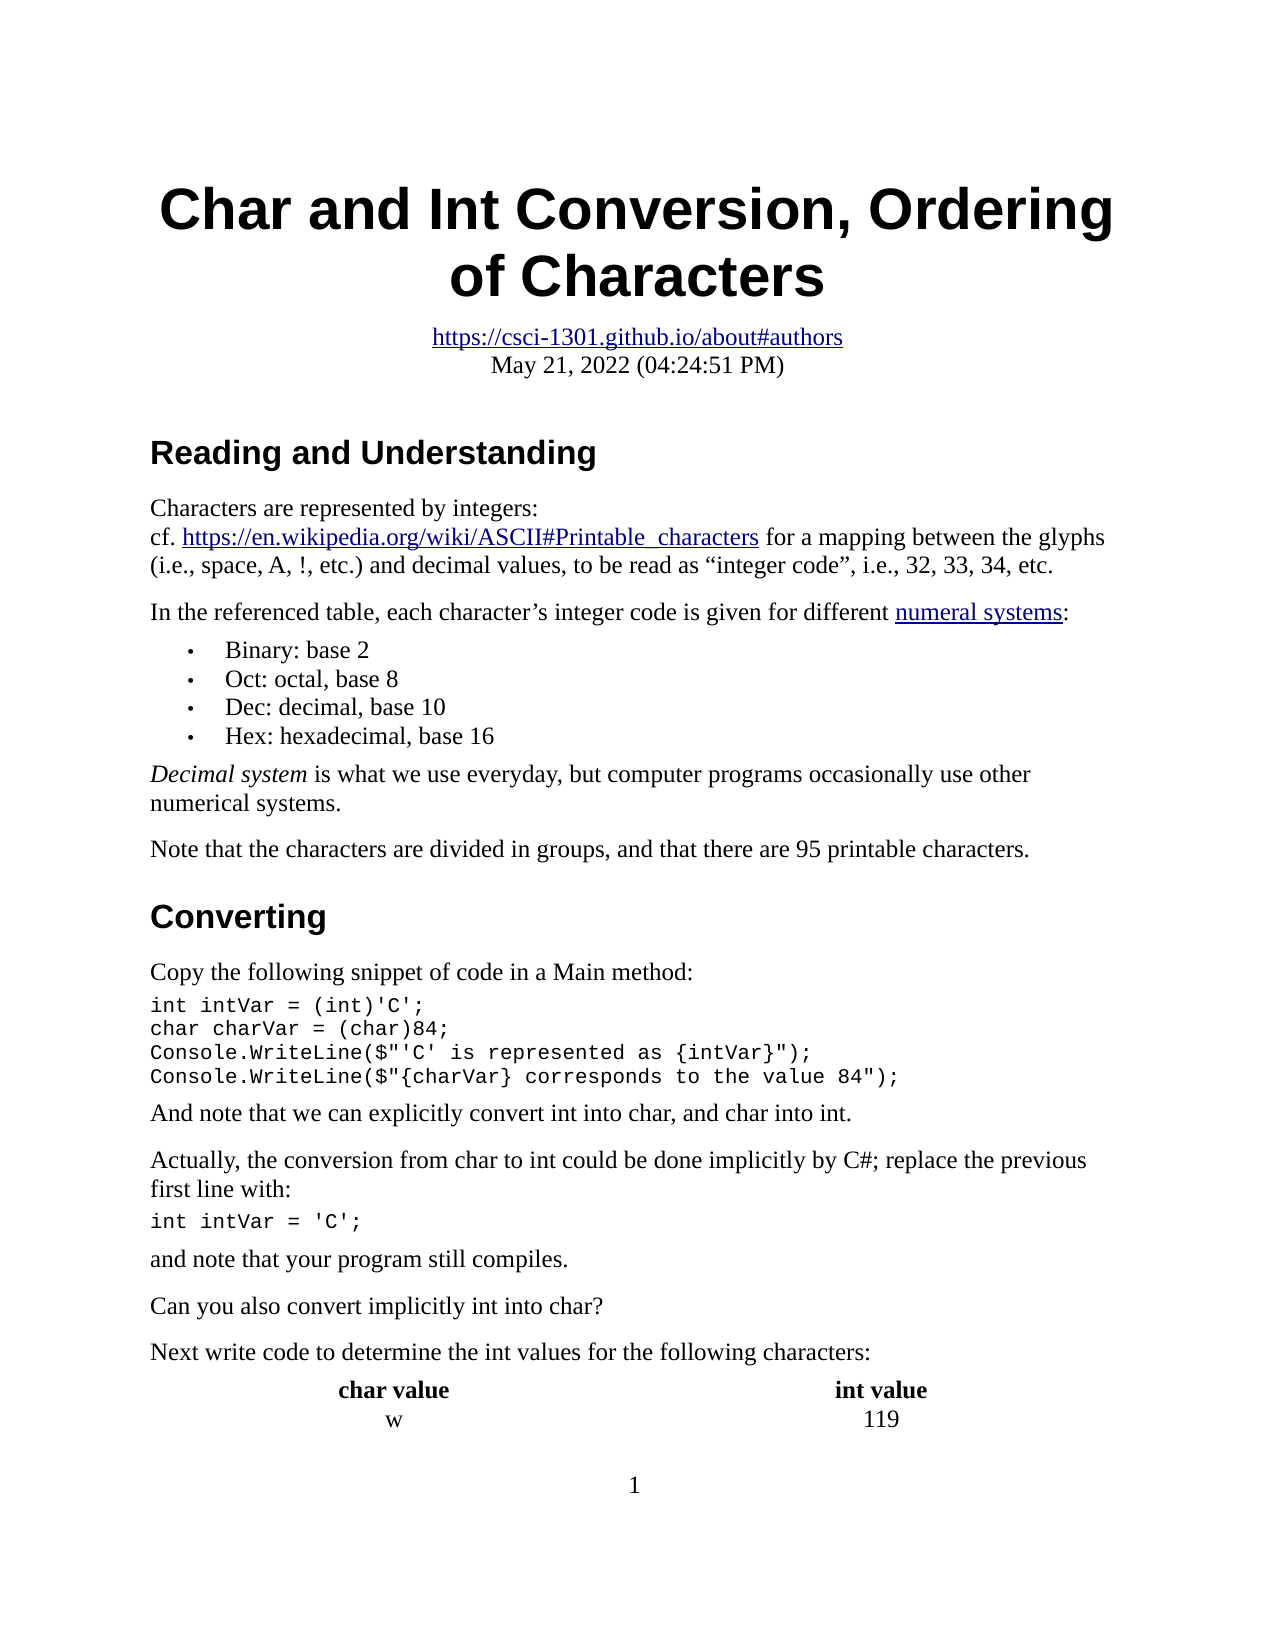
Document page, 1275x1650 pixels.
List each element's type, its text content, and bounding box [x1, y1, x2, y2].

text Copy the following snippet of code in a Main method: [150, 957, 1125, 986]
title Char and Int Conversion, Ordering of Characters [150, 175, 1125, 309]
text char charVar = (char)84; [150, 1018, 1125, 1042]
text Console.WriteLine($"'C' is represented as {intVar}"); [150, 1042, 1125, 1066]
text Note that the characters are divided in groups, and that there are 95 printable characters. [150, 834, 1125, 863]
table_cell w [150, 1404, 637, 1433]
subtitle Reading and Understanding [150, 433, 1125, 472]
table_cell 119 [638, 1404, 1125, 1433]
table_header int value [638, 1375, 1125, 1404]
text Next write code to determine the int values for the following characters: [150, 1337, 1125, 1366]
text int intVar = 'C'; [150, 1211, 1125, 1235]
text Can you also convert implicitly int into char? [150, 1291, 1125, 1319]
text and note that your program still compiles. [150, 1244, 1125, 1273]
text May 21, 2022 (04:24:51 PM) [150, 350, 1125, 379]
text int intVar = (int)'C'; [150, 995, 1125, 1018]
table_header char value [150, 1375, 637, 1404]
list Binary: base 2 [187, 635, 1125, 664]
text https://csci-1301.github.io/about#authors [150, 322, 1125, 350]
subtitle Converting [150, 897, 1125, 936]
list Oct: octal, base 8 [187, 664, 1125, 692]
list Dec: decimal, base 10 [187, 692, 1125, 721]
text Characters are represented by integers: cf. https://en.wikipedia.org/wiki/ASCII#Printable_characters for a mapping between the glyphs (i.e., space, A, !, etc.) and decimal values, to be read as “integer code”, i.e., 32, 33, 34, etc. [150, 493, 1125, 579]
text In the referenced table, each character’s integer code is given for different numeral systems: [150, 597, 1125, 626]
list Hex: hexadecimal, base 16 [187, 721, 1125, 750]
text And note that we can explicitly convert int into char, and char into int. [150, 1098, 1125, 1127]
text Decimal system is what we use everyday, but computer programs occasionally use other numerical systems. [150, 759, 1125, 816]
text Actually, the conversion from char to int could be done implicitly by C#; replace the previous first line with: [150, 1145, 1125, 1202]
text Console.WriteLine($"{charVar} corresponds to the value 84"); [150, 1066, 1125, 1089]
